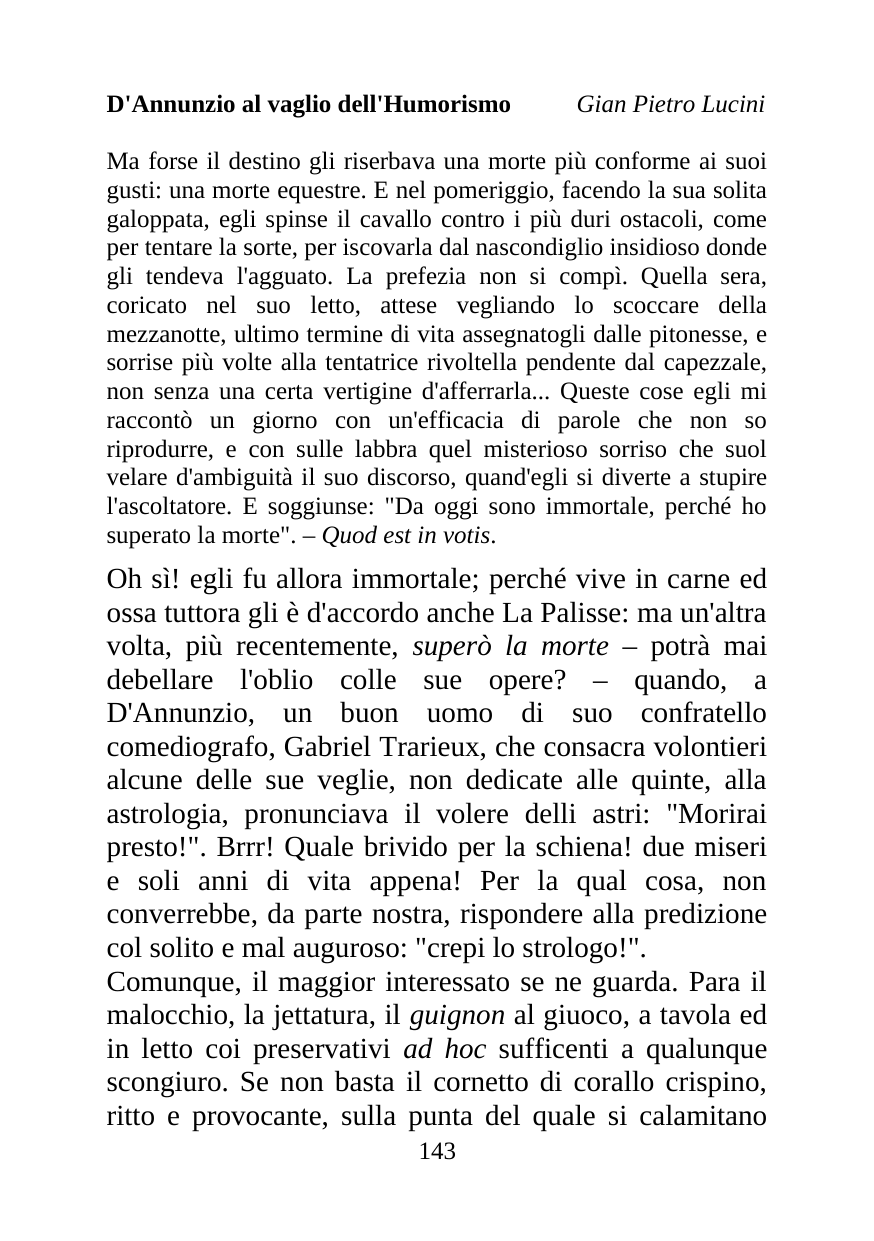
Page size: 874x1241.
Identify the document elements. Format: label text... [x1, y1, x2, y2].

text Oh sì! egli fu allora immortale; perché vive in carne ed ossa tuttora gli è d'accordo anche La Palisse: ma un'altra volta, più recentemente, superò la morte – potrà mai debellare l'oblio colle sue opere? – quando, a D'Annunzio, un buon uomo di suo confratello comediografo, Gabriel Trarieux, che consacra volontieri alcune delle sue veglie, non dedicate alle quinte, alla astrologia, pronunciava il volere delli astri: "Morirai presto!". Brrr! Quale brivido per la schiena! due miseri e soli anni di vita appena! Per la qual cosa, non converrebbe, da parte nostra, rispondere alla predizione col solito e mal auguroso: "crepi lo strologo!". [106, 561, 768, 964]
text Ma forse il destino gli riserbava una morte più conforme ai suoi gusti: una morte equestre. E nel pomeriggio, facendo la sua solita galoppata, egli spinse il cavallo contro i più duri ostacoli, come per tentare la sorte, per iscovarla dal nascondiglio insidioso donde gli tendeva l'agguato. La prefezia non si compì. Quella sera, coricato nel suo letto, attese vegliando lo scoccare della mezzanotte, ultimo termine di vita assegnatogli dalle pitonesse, e sorrise più volte alla tentatrice rivoltella pendente dal capezzale, non senza una certa vertigine d'afferrarla... Queste cose egli mi raccontò un giorno con un'efficacia di parole che non so riprodurre, e con sulle labbra quel misterioso sorriso che suol velare d'ambiguità il suo discorso, quand'egli si diverte a stupire l'ascoltatore. E soggiunse: "Da oggi sono immortale, perché ho superato la morte". – Quod est in votis. [106, 146, 768, 549]
text Comunque, il maggior interessato se ne guarda. Para il malocchio, la jettatura, il guignon al giuoco, a tavola ed in letto coi preservativi ad hoc sufficenti a qualunque scongiuro. Se non basta il cornetto di corallo crispino, ritto e provocante, sulla punta del quale si calamitano [106, 964, 768, 1131]
